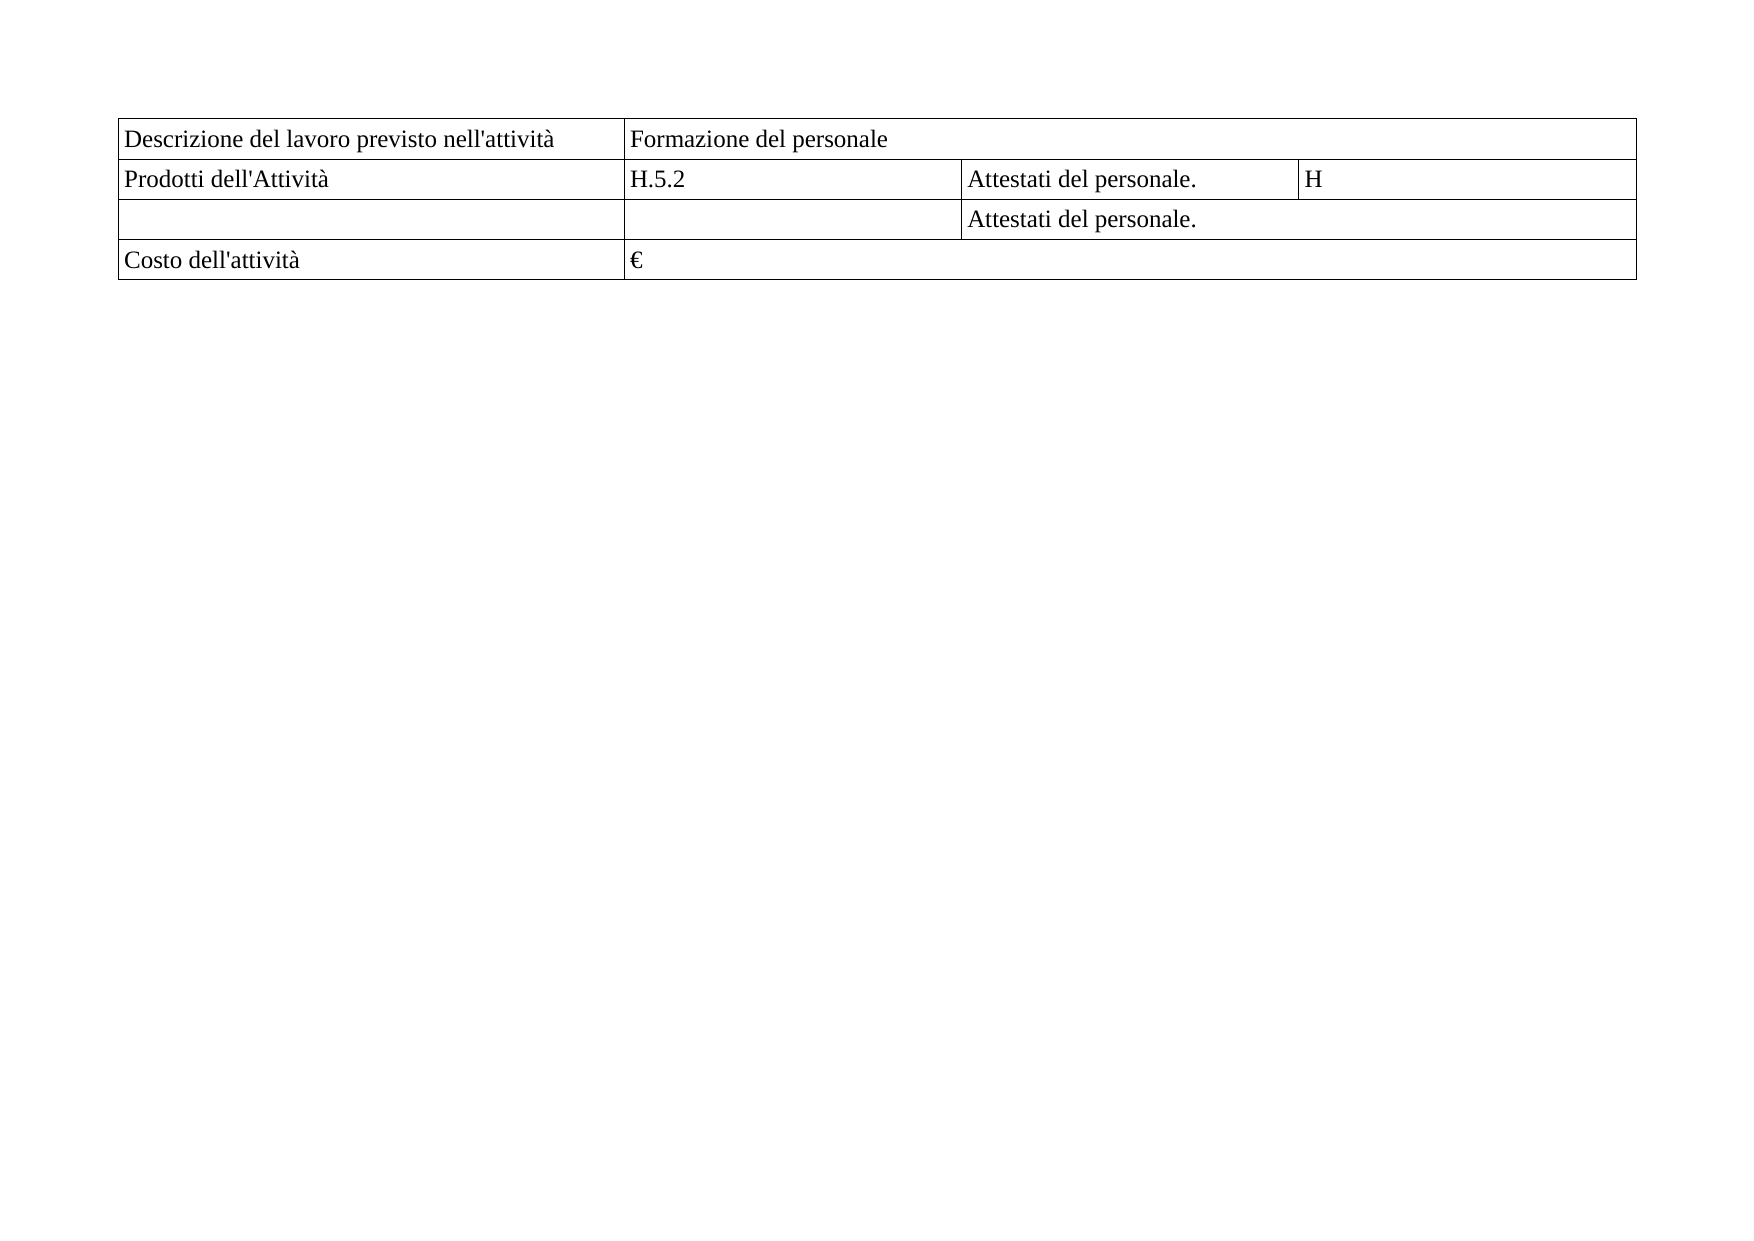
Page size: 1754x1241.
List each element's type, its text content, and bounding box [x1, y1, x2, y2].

table_cell H [1299, 160, 1636, 199]
table_cell [119, 200, 624, 239]
table_cell Attestati del personale. [962, 200, 1636, 239]
table_cell Formazione del personale [625, 119, 1636, 158]
table_cell Prodotti dell'Attività [119, 160, 624, 199]
table_cell H.5.2 [625, 160, 961, 199]
table_cell Costo dell'attività [119, 240, 624, 279]
table_cell Attestati del personale. [962, 160, 1298, 199]
table_cell € [625, 240, 1636, 279]
table_cell Descrizione del lavoro previsto nell'attività [119, 119, 624, 158]
table_cell [625, 200, 961, 239]
